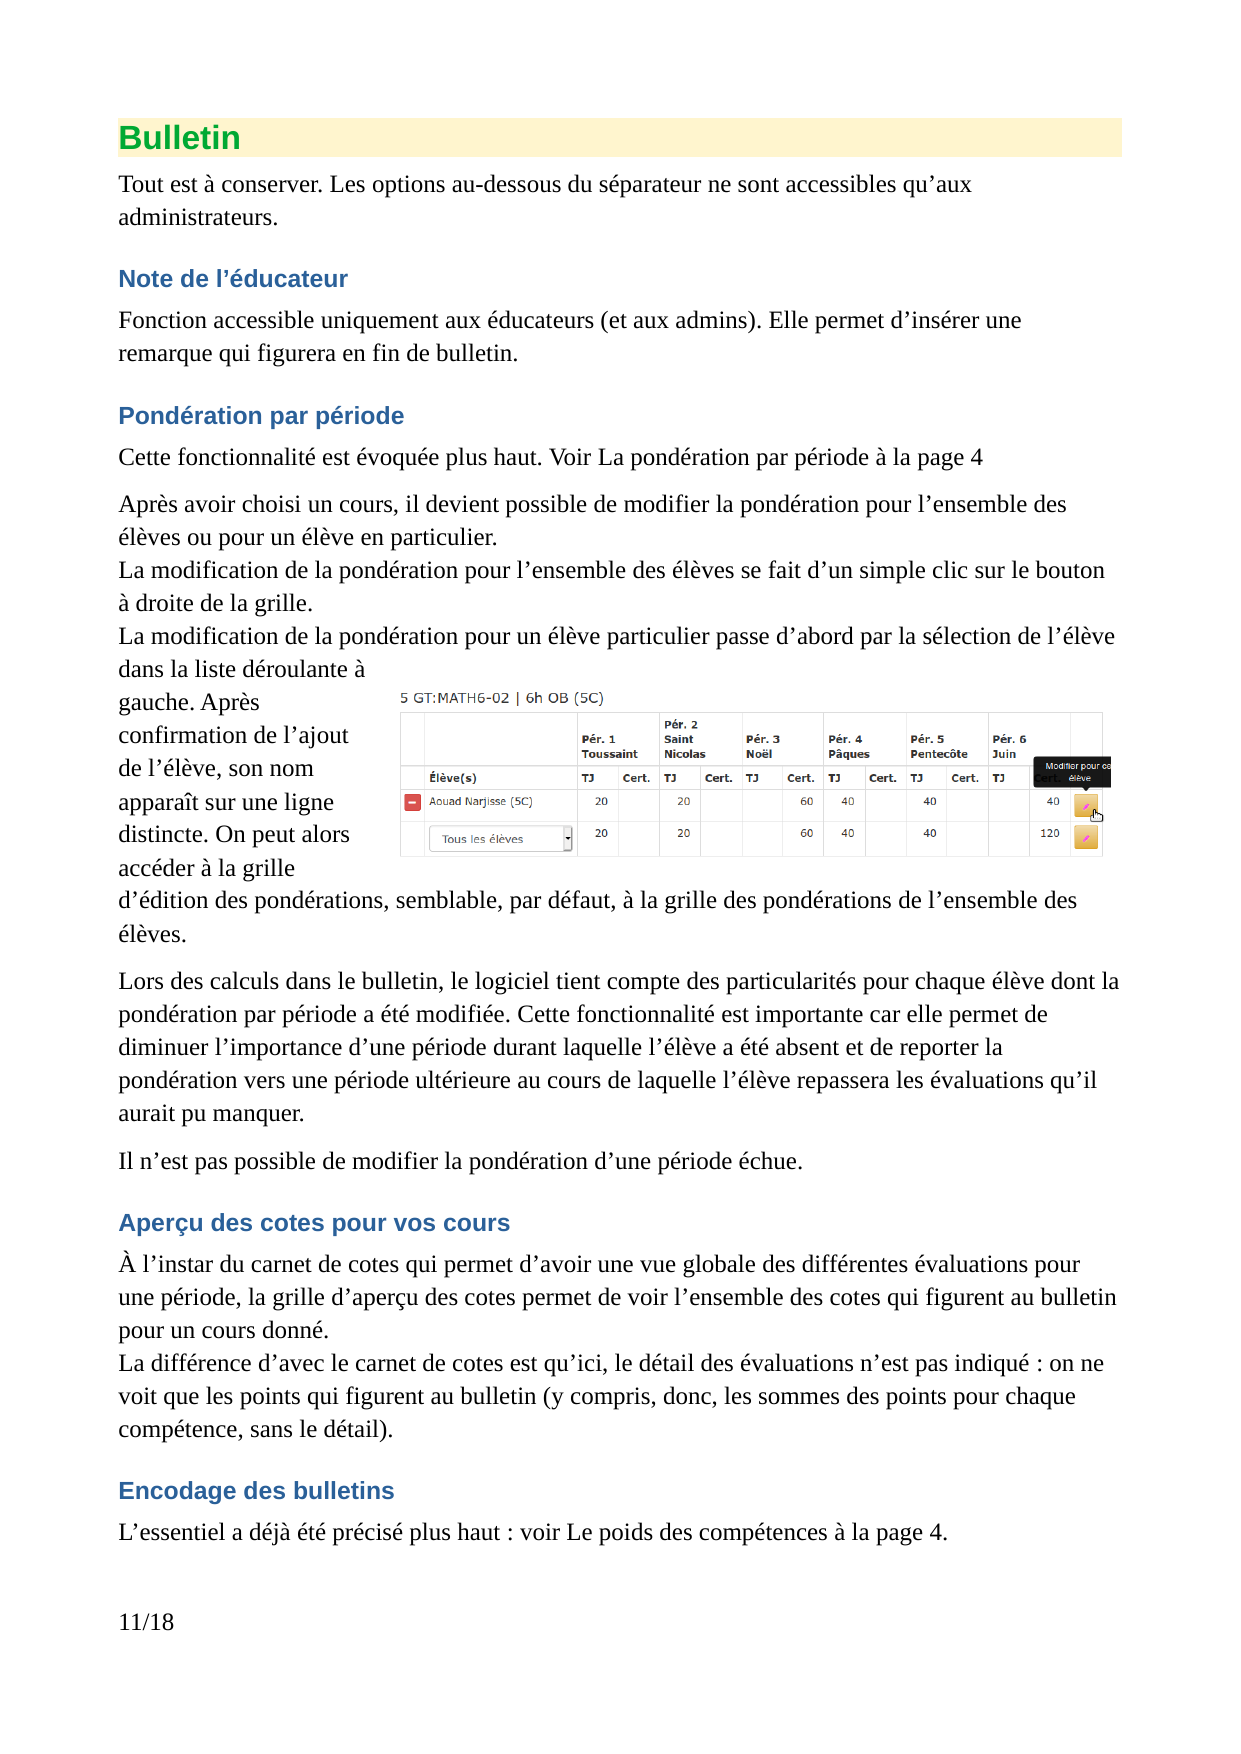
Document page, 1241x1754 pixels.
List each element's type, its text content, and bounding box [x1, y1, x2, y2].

text Tout est à conserver. Les options au-dessous du séparateur ne sont accessibles qu’aux administrateurs. [118, 169, 1122, 231]
picture [391, 687, 1111, 867]
text Lors des calculs dans le bulletin, le logiciel tient compte des particularités pour chaque élève dont la pondération par période a été modifiée. Cette fonctionnalité est importante car elle permet de diminuer l’importance d’une période durant laquelle l’élève a été absent et de reporter la pondération vers une période ultérieure au cours de laquelle l’élève repassera les évaluations qu’il aurait pu manquer. [118, 966, 1122, 1127]
text À l’instar du carnet de cotes qui permet d’avoir une vue globale des différentes évaluations pour une période, la grille d’aperçu des cotes permet de voir l’ensemble des cotes qui figurent au bulletin pour un cours donné. La différence d’avec le carnet de cotes est qu’ici, le détail des évaluations n’est pas indiqué : on ne voit que les points qui figurent au bulletin (y compris, donc, les sommes des points pour chaque compétence, sans le détail). [118, 1249, 1122, 1443]
subtitle Bulletin [118, 118, 1122, 157]
subtitle Encodage des bulletins [118, 1476, 1122, 1505]
text Fonction accessible uniquement aux éducateurs (et aux admins). Elle permet d’insérer une remarque qui figurera en fin de bulletin. [118, 306, 1122, 367]
subtitle Pondération par période [118, 401, 1122, 429]
text Il n’est pas possible de modifier la pondération d’une période échue. [118, 1146, 1122, 1175]
subtitle Note de l’éducateur [118, 264, 1122, 293]
text L’essentiel a déjà été précisé plus haut : voir Le poids des compétences à la page 4. [118, 1517, 1122, 1546]
subtitle Aperçu des cotes pour vos cours [118, 1208, 1122, 1237]
text Après avoir choisi un cours, il devient possible de modifier la pondération pour l’ensemble des élèves ou pour un élève en particulier. La modification de la pondération pour l’ensemble des élèves se fait d’un simple clic sur le bouton à droite de la grille. La modification de la pondération pour un élève particulier passe d’abord par la sélection de l’élève dans la liste déroulante à gauche. Après confirmation de l’ajout de l’élève, son nom apparaît sur une ligne distincte. On peut alors accéder à la grille d’édition des pondérations, semblable, par défaut, à la grille des pondérations de l’ensemble des élèves. [118, 489, 1122, 947]
text Cette fonctionnalité est évoquée plus haut. Voir La pondération par période à la page 4 [118, 442, 1122, 471]
